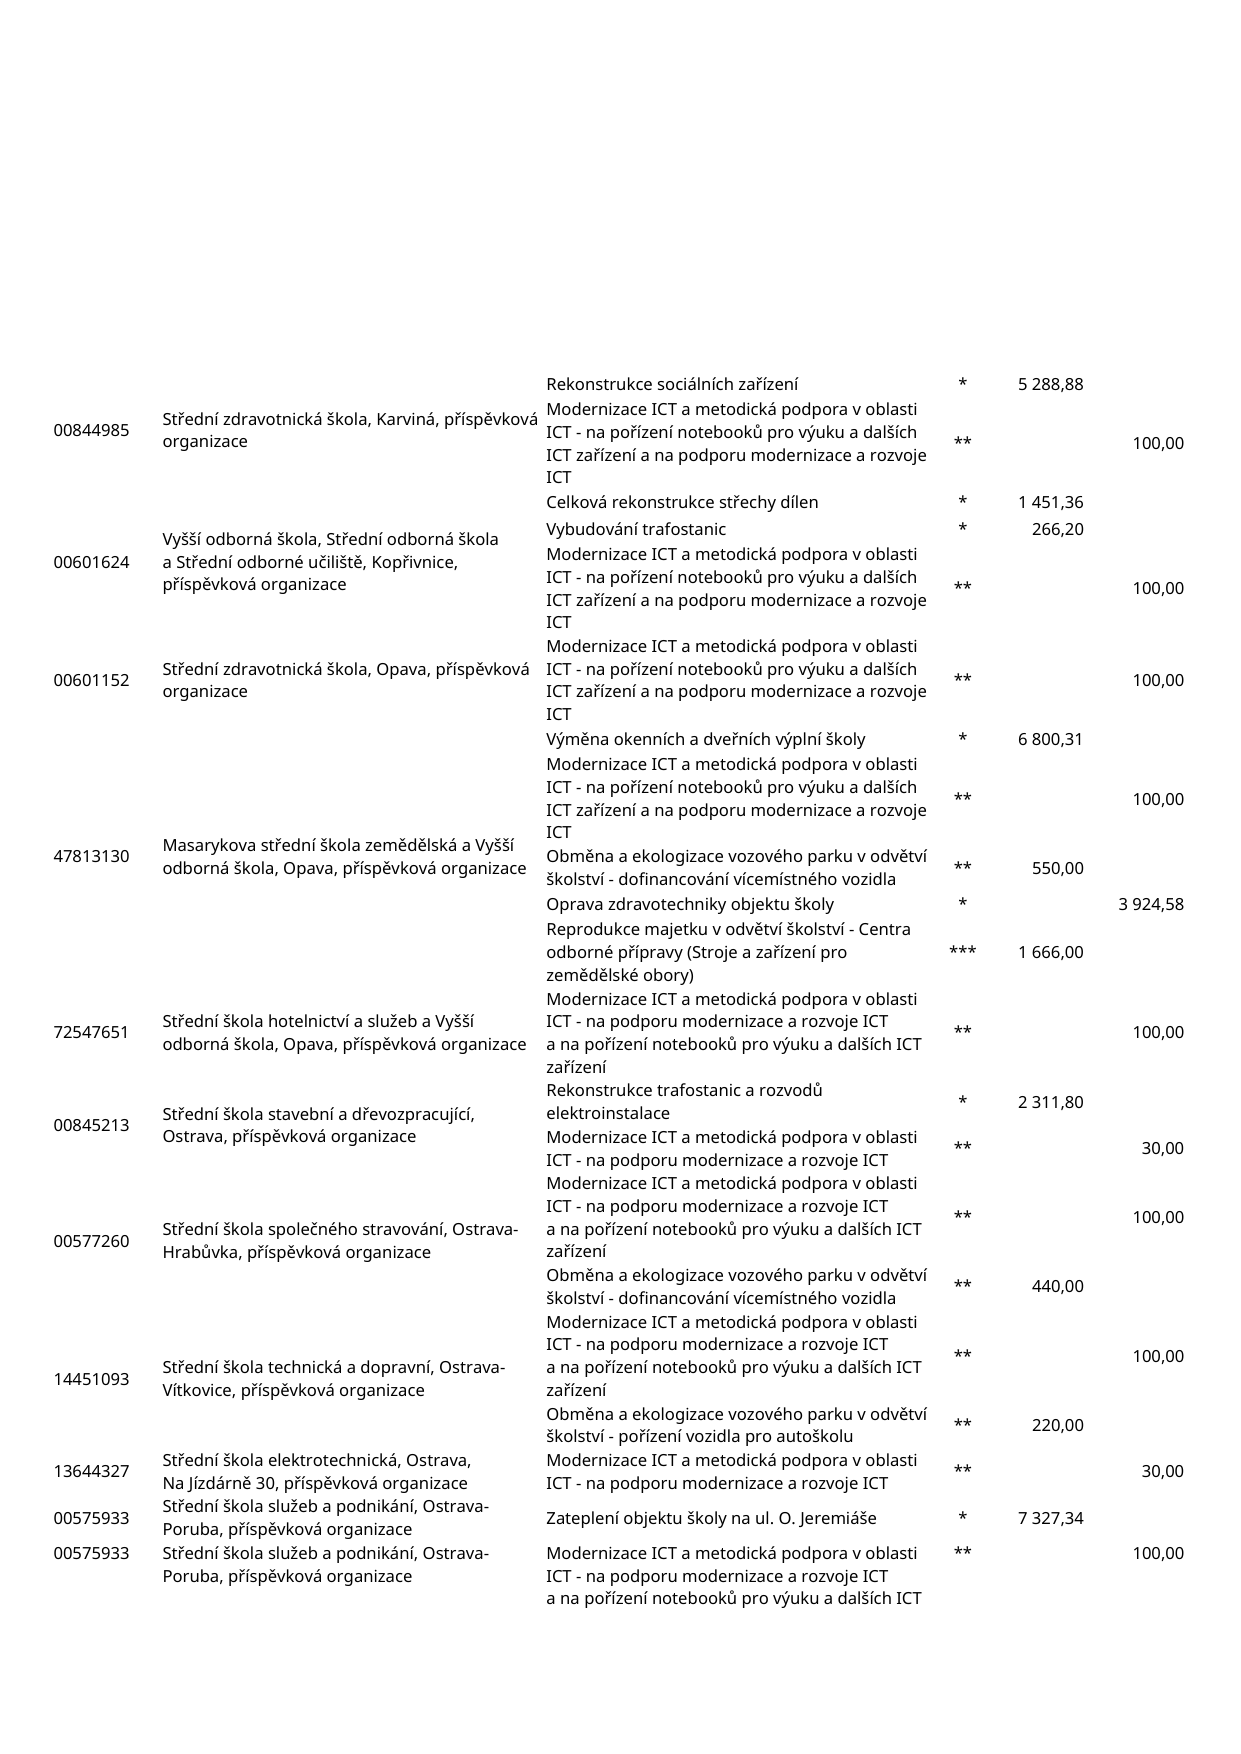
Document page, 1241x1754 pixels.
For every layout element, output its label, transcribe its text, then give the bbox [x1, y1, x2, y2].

table_cell 14451093 [51, 1310, 132, 1447]
table_cell ** [943, 1172, 983, 1263]
table_cell ** [943, 845, 983, 890]
table_cell 1 666,00 [984, 918, 1089, 986]
table_cell ** [943, 1541, 983, 1609]
table_cell Zateplení objektu školy na ul. O. Jeremiáše [541, 1495, 942, 1540]
table_cell [984, 543, 1089, 633]
table_cell 00575933 [51, 1541, 132, 1609]
table_cell 100,00 [1090, 1310, 1190, 1401]
table_cell Modernizace ICT a metodická podpora v oblasti ICT - na pořízení notebooků pro výuku a dalších ICT zařízení a na podporu modernizace a rozvoje ICT [541, 635, 942, 725]
table_cell Vybudování trafostanic [541, 516, 942, 542]
table_cell Obměna a ekologizace vozového parku v odvětví školství - dofinancování vícemístného vozidla [541, 845, 942, 890]
table_cell [1090, 1402, 1190, 1447]
table_cell [1090, 726, 1190, 752]
table_cell * [943, 726, 983, 752]
table_cell 00845213 [51, 1079, 132, 1171]
table_cell ** [943, 987, 983, 1078]
table_cell [133, 1079, 156, 1171]
table_cell Oprava zdravotechniky objektu školy [541, 891, 942, 917]
table_cell [984, 635, 1089, 725]
table_cell Reprodukce majetku v odvětví školství - Centra odborné přípravy (Stroje a zařízení pro zemědělské obory) [541, 918, 942, 986]
table_cell 13644327 [51, 1449, 132, 1494]
table_cell 00601624 [51, 490, 132, 633]
table_cell 72547651 [51, 987, 132, 1078]
table_cell Obměna a ekologizace vozového parku v odvětví školství - pořízení vozidla pro autoškolu [541, 1402, 942, 1447]
table_cell 47813130 [51, 726, 132, 986]
table_cell [133, 635, 156, 725]
table_header Pozn. [133, 75, 156, 370]
table_cell [133, 1172, 156, 1309]
table_cell [133, 726, 156, 986]
table_cell Modernizace ICT a metodická podpora v oblasti ICT - na pořízení notebooků pro výuku a dalších ICT zařízení a na podporu modernizace a rozvoje ICT [541, 753, 942, 844]
table_cell Rekonstrukce trafostanic a rozvodů elektroinstalace [541, 1079, 942, 1124]
table_cell [984, 753, 1089, 844]
table_cell Modernizace ICT a metodická podpora v oblasti ICT - na podporu modernizace a rozvoje ICT [541, 1125, 942, 1171]
table_header IČO [51, 75, 132, 370]
table_cell 7 327,34 [984, 1495, 1089, 1540]
table_cell ** [943, 1402, 983, 1447]
table_cell [1090, 490, 1190, 515]
table_cell * [943, 490, 983, 515]
table_cell [984, 1172, 1089, 1263]
table_header Investice [984, 75, 1089, 370]
table_cell ** [943, 1449, 983, 1494]
table_cell [1090, 918, 1190, 986]
table_cell 100,00 [1090, 635, 1190, 725]
table_cell Modernizace ICT a metodická podpora v oblasti ICT - na podporu modernizace a rozvoje ICT a na pořízení notebooků pro výuku a dalších ICT [541, 1541, 942, 1609]
table_cell Rekonstrukce sociálních zařízení [541, 371, 942, 397]
table_cell Masarykova střední škola zemědělská a Vyšší odborná škola, Opava, příspěvková organizace [157, 726, 540, 986]
table_cell ** [943, 543, 983, 633]
table_cell [984, 1310, 1089, 1401]
table_cell 3 924,58 [1090, 891, 1190, 917]
table_cell Modernizace ICT a metodická podpora v oblasti ICT - na podporu modernizace a rozvoje ICT a na pořízení notebooků pro výuku a dalších ICT zařízení [541, 1310, 942, 1401]
table_cell 100,00 [1090, 1541, 1190, 1609]
table_cell 1 451,36 [984, 490, 1089, 515]
table_cell * [943, 1495, 983, 1540]
table_cell 100,00 [1090, 543, 1190, 633]
table_cell 00575933 [51, 1495, 132, 1540]
table_cell 6 800,31 [984, 726, 1089, 752]
table_cell [1090, 845, 1190, 890]
table_cell [1090, 1264, 1190, 1309]
table_cell * [943, 1079, 983, 1124]
table_cell ** [943, 635, 983, 725]
table_cell Střední škola společného stravování, Ostrava-Hrabůvka, příspěvková organizace [157, 1172, 540, 1309]
table_cell Střední škola služeb a podnikání, Ostrava-Poruba, příspěvková organizace [157, 1541, 540, 1609]
table_cell Modernizace ICT a metodická podpora v oblasti ICT - na podporu modernizace a rozvoje ICT [541, 1449, 942, 1494]
table_cell 5 288,88 [984, 371, 1089, 397]
table_cell ** [943, 753, 983, 844]
table_cell Střední škola stavební a dřevozpracující, Ostrava, příspěvková organizace [157, 1079, 540, 1171]
table_cell [984, 891, 1089, 917]
table_cell ** [943, 398, 983, 488]
table_cell [1090, 1495, 1190, 1540]
table_cell [133, 1310, 156, 1447]
table_header Příjemce [157, 75, 540, 370]
table_cell [984, 1541, 1089, 1609]
table_header Neinvestice [1090, 75, 1190, 370]
table_cell 2 311,80 [984, 1079, 1089, 1124]
table_cell [984, 398, 1089, 488]
table_header Forma poskytnutí [943, 75, 983, 370]
table_cell [133, 987, 156, 1078]
table_cell [133, 1495, 156, 1540]
table_cell Celková rekonstrukce střechy dílen [541, 490, 942, 515]
table_cell * [943, 516, 983, 542]
table_cell 100,00 [1090, 753, 1190, 844]
table_cell Střední zdravotnická škola, Karviná, příspěvková organizace [157, 371, 540, 488]
table_cell Střední škola technická a dopravní, Ostrava-Vítkovice, příspěvková organizace [157, 1310, 540, 1447]
table_cell [133, 490, 156, 633]
table_cell [984, 1449, 1089, 1494]
table_cell 440,00 [984, 1264, 1089, 1309]
table_cell ** [943, 1125, 983, 1171]
table_cell Modernizace ICT a metodická podpora v oblasti ICT - na pořízení notebooků pro výuku a dalších ICT zařízení a na podporu modernizace a rozvoje ICT [541, 543, 942, 633]
table_cell Modernizace ICT a metodická podpora v oblasti ICT - na podporu modernizace a rozvoje ICT a na pořízení notebooků pro výuku a dalších ICT zařízení [541, 987, 942, 1078]
table_cell [984, 987, 1089, 1078]
table_cell Střední škola služeb a podnikání, Ostrava-Poruba, příspěvková organizace [157, 1495, 540, 1540]
table_cell 00601152 [51, 635, 132, 725]
table_cell Střední zdravotnická škola, Opava, příspěvková organizace [157, 635, 540, 725]
table_cell 00577260 [51, 1172, 132, 1309]
table_cell 00844985 [51, 371, 132, 488]
table_cell 100,00 [1090, 987, 1190, 1078]
table_cell *** [943, 918, 983, 986]
table_cell 266,20 [984, 516, 1089, 542]
table_cell [133, 1541, 156, 1609]
table_cell 220,00 [984, 1402, 1089, 1447]
table_cell * [943, 371, 983, 397]
table_cell 30,00 [1090, 1125, 1190, 1171]
table_cell Obměna a ekologizace vozového parku v odvětví školství - dofinancování vícemístného vozidla [541, 1264, 942, 1309]
table_cell ** [943, 1310, 983, 1401]
table_cell Střední škola elektrotechnická, Ostrava, Na Jízdárně 30, příspěvková organizace [157, 1449, 540, 1494]
table_cell 100,00 [1090, 398, 1190, 488]
table_cell Střední škola hotelnictví a služeb a Vyšší odborná škola, Opava, příspěvková organizace [157, 987, 540, 1078]
table_cell [1090, 516, 1190, 542]
table_cell [133, 1449, 156, 1494]
table_cell ** [943, 1264, 983, 1309]
table_cell [984, 1125, 1089, 1171]
table_header Název akce [541, 75, 942, 370]
table_cell 100,00 [1090, 1172, 1190, 1263]
table_cell Výměna okenních a dveřních výplní školy [541, 726, 942, 752]
table_cell Modernizace ICT a metodická podpora v oblasti ICT - na podporu modernizace a rozvoje ICT a na pořízení notebooků pro výuku a dalších ICT zařízení [541, 1172, 942, 1263]
table_cell [1090, 371, 1190, 397]
table_cell 550,00 [984, 845, 1089, 890]
table_cell Vyšší odborná škola, Střední odborná škola a Střední odborné učiliště, Kopřivnice, příspěvková organizace [157, 490, 540, 633]
table_cell Modernizace ICT a metodická podpora v oblasti ICT - na pořízení notebooků pro výuku a dalších ICT zařízení a na podporu modernizace a rozvoje ICT [541, 398, 942, 488]
table_cell [1090, 1079, 1190, 1124]
table_cell * [943, 891, 983, 917]
table_cell [133, 371, 156, 488]
table_cell 30,00 [1090, 1449, 1190, 1494]
